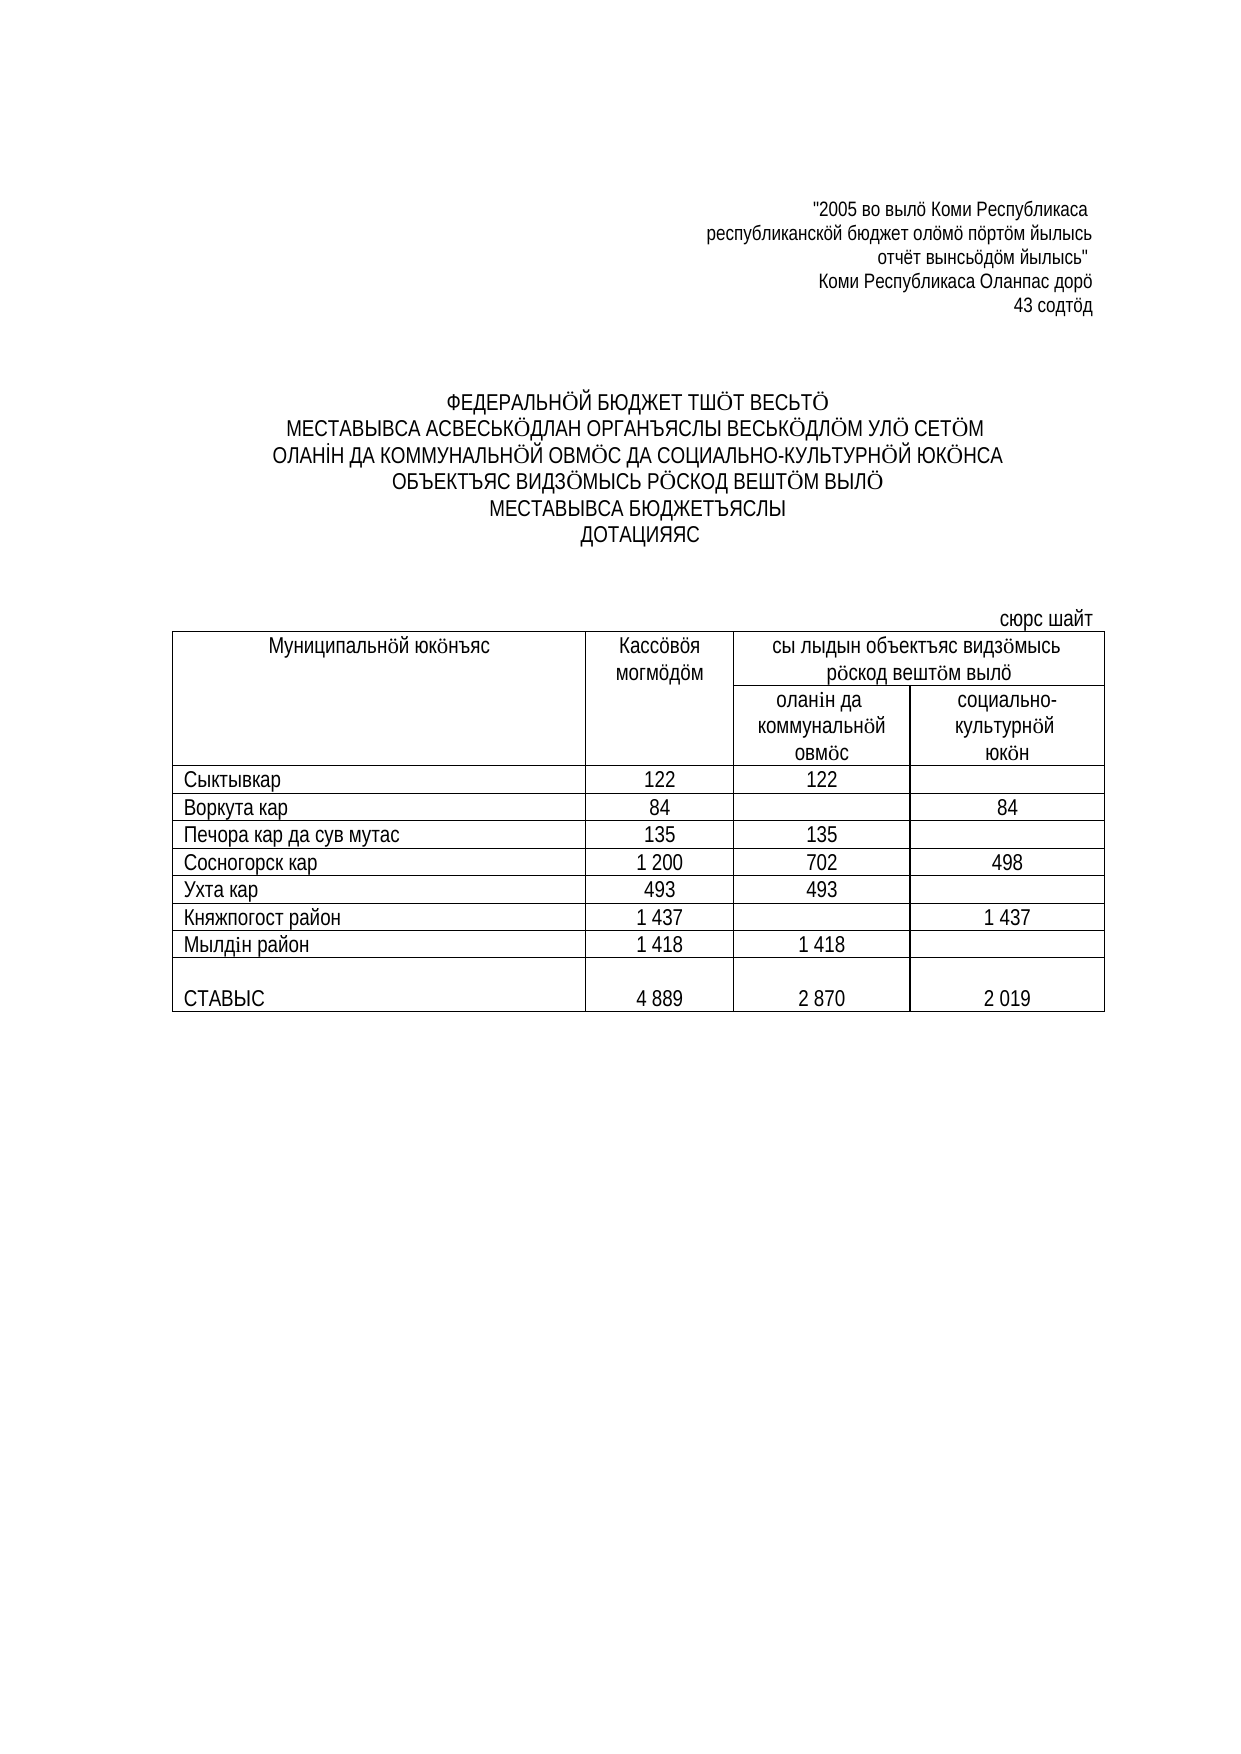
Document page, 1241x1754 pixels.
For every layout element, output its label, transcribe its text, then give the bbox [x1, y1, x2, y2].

table_cell 2 870 [734, 958, 909, 1011]
table_cell [911, 931, 1104, 957]
table_cell 135 [734, 821, 909, 848]
text МЕСТАВЫВСА АСВЕСЬКÖДЛАН ОРГАНЪЯСЛЫ ВЕСЬКÖДЛÖМ УЛÖ СЕТÖМ [187, 415, 1093, 442]
table_cell Воркута кар [173, 794, 585, 820]
table_cell [1105, 793, 1148, 820]
text ОБЪЕКТЪЯС ВИДЗÖМЫСЬ РÖСКОД ВЕШТÖМ ВЫЛÖ [187, 468, 1093, 495]
text ОЛАНİН ДА КОММУНАЛЬНÖЙ ОВМÖС ДА СОЦИАЛЬНО-КУЛЬТУРНÖЙ ЮКÖНСА [187, 442, 1093, 468]
text ФЕДЕРАЛЬНÖЙ БЮДЖЕТ ТШÖТ ВЕСЬТÖ [187, 389, 1093, 415]
table_cell 122 [586, 766, 733, 793]
table_cell Мылдiн район [173, 931, 585, 957]
text ДОТАЦИЯЯС [187, 521, 1093, 547]
text 43 содтöд [187, 293, 1093, 317]
table_cell 498 [911, 849, 1104, 875]
table_cell СТАВЫС [173, 958, 585, 1011]
table_cell 1 437 [911, 904, 1104, 930]
text "2005 во вылö Коми Республикаса [187, 197, 1093, 221]
table_header Кассöвöя могмöдöм [586, 632, 733, 765]
table_cell [734, 904, 909, 930]
table_cell [1105, 685, 1148, 765]
table_cell 493 [586, 876, 733, 902]
table_cell оланiн да коммунальнöй овмöс [734, 686, 909, 765]
table_cell 4 889 [586, 958, 733, 1011]
table_cell [1105, 875, 1148, 902]
table_cell Сосногорск кар [173, 849, 585, 875]
table_cell 702 [734, 849, 909, 875]
text Коми Республикаса Оланпас дорö [187, 269, 1093, 293]
table_cell 84 [911, 794, 1104, 820]
table_cell [1105, 957, 1148, 1011]
table_cell 1 418 [586, 931, 733, 957]
table_cell Сыктывкар [173, 766, 585, 793]
table_cell Княжпогост район [173, 904, 585, 930]
table_cell [1105, 820, 1148, 848]
table_cell [1105, 930, 1148, 957]
table_cell [911, 766, 1104, 793]
text отчёт вынсьöдöм йылысь" [187, 245, 1093, 269]
table_cell 84 [586, 794, 733, 820]
table_cell 122 [734, 766, 909, 793]
text сюрс шайт [187, 605, 1093, 631]
table_cell социально-культурнöй юкöн [911, 686, 1104, 765]
table_cell 135 [586, 821, 733, 848]
table_cell 1 418 [734, 931, 909, 957]
table_cell [734, 794, 909, 820]
table_cell [1105, 765, 1148, 793]
table_header [1105, 631, 1148, 685]
table_cell [1105, 848, 1148, 875]
table_cell 1 200 [586, 849, 733, 875]
table_cell [911, 821, 1104, 848]
table_cell 2 019 [911, 958, 1104, 1011]
text республиканскöй бюджет олöмö пöртöм йылысь [187, 221, 1093, 245]
table_cell Печора кар да сув мутас [173, 821, 585, 848]
table_cell [911, 876, 1104, 902]
table_cell 1 437 [586, 904, 733, 930]
table_cell [1105, 903, 1148, 930]
table_cell 493 [734, 876, 909, 902]
table_cell Ухта кар [173, 876, 585, 902]
table_header Муниципальнöй юкöнъяс [173, 632, 585, 765]
text МЕСТАВЫВСА БЮДЖЕТЪЯСЛЫ [187, 495, 1093, 521]
table_header сы лыдын объектъяс видзöмысь рöскод вештöм вылö [734, 632, 1104, 685]
